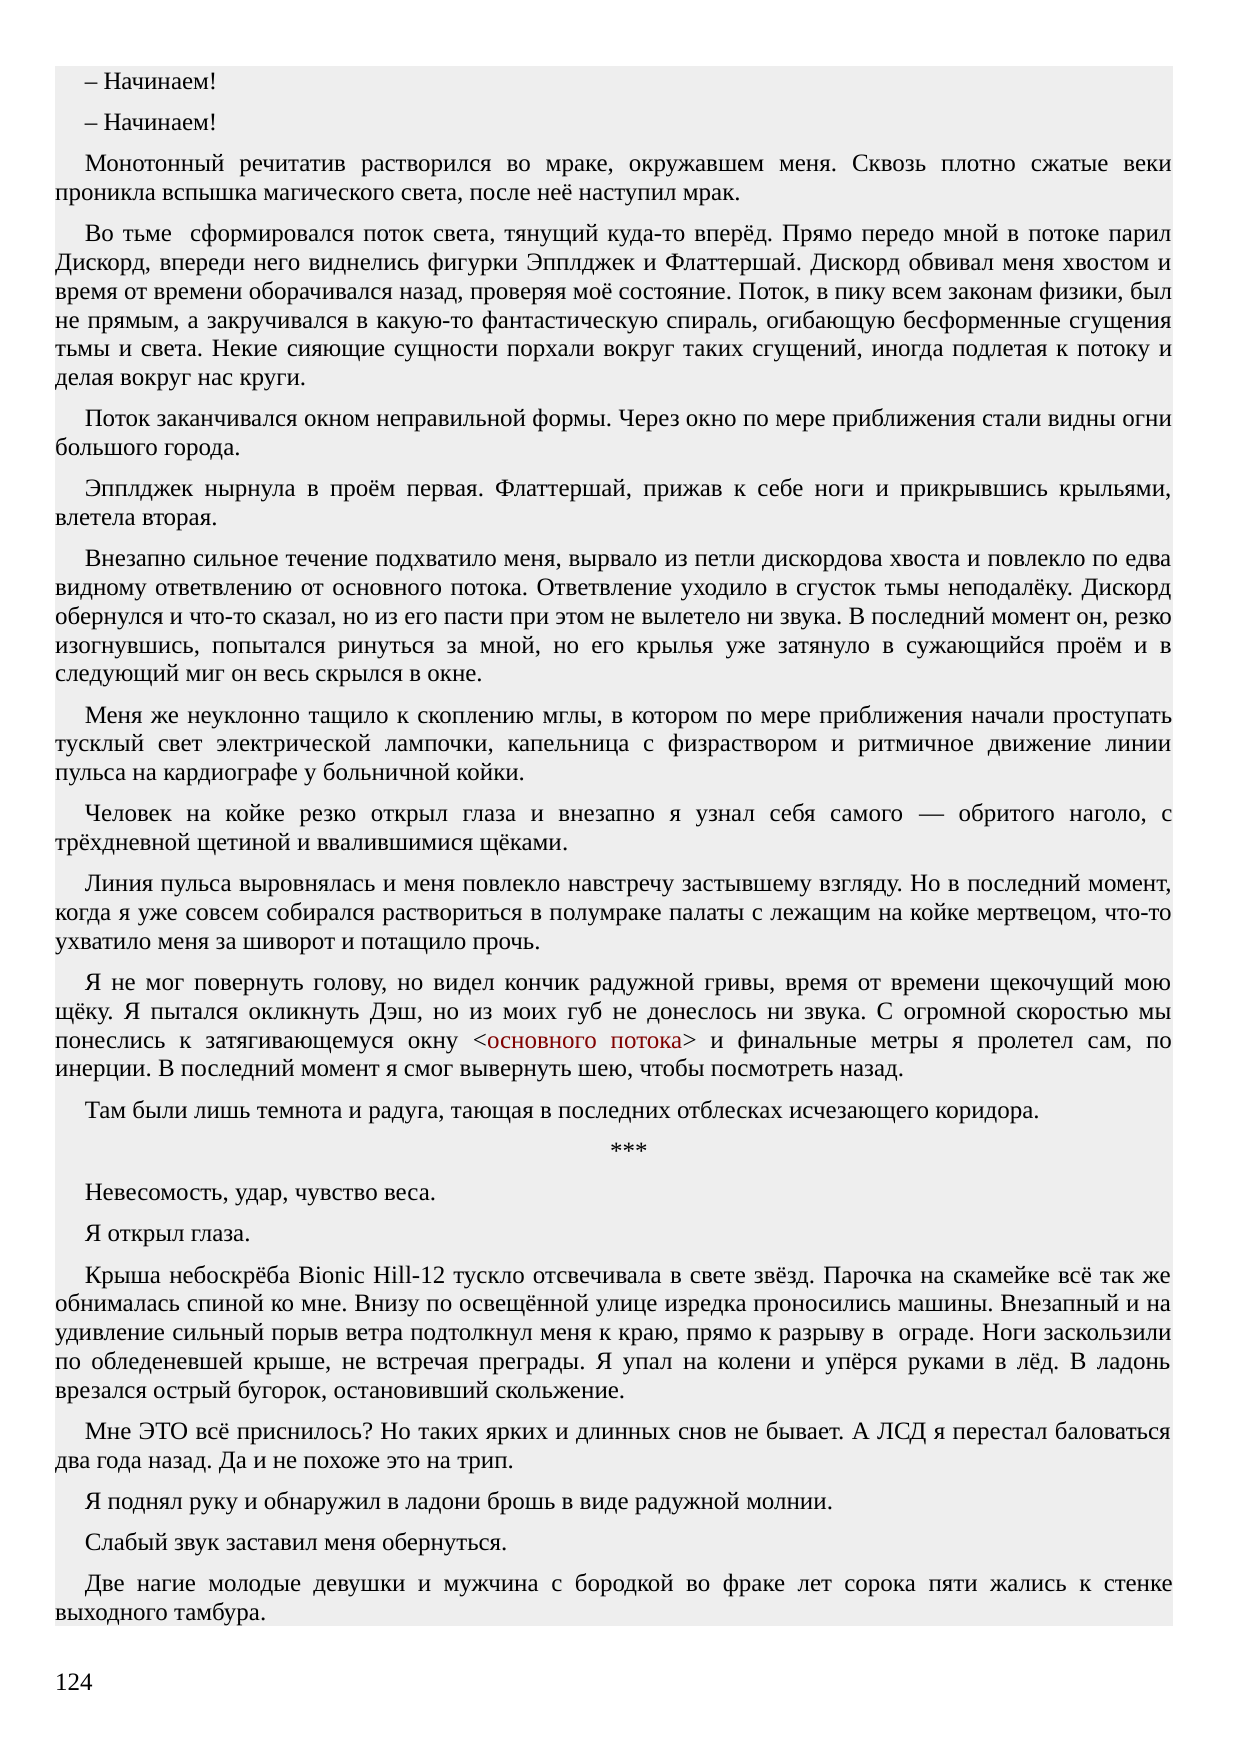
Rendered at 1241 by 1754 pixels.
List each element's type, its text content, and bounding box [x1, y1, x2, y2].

text Меня же неуклонно тащило к скоплению мглы, в котором по мере приближения начали проступать тусклый свет электрической лампочки, капельница с физраствором и ритмичное движение линии пульса на кардиографе у больничной койки. [55, 700, 1173, 786]
text Во тьме сформировался поток света, тянущий куда-то вперёд. Прямо передо мной в потоке парил Дискорд, впереди него виднелись фигурки Эпплджек и Флаттершай. Дискорд обвивал меня хвостом и время от времени оборачивался назад, проверяя моё состояние. Поток, в пику всем законам физики, был не прямым, а закручивался в какую-то фантастическую спираль, огибающую бесформенные сгущения тьмы и света. Некие сияющие сущности порхали вокруг таких сгущений, иногда подлетая к потоку и делая вокруг нас круги. [55, 218, 1173, 391]
text – Начинаем! [55, 107, 1173, 136]
text Я открыл глаза. [55, 1218, 1173, 1247]
text Там были лишь темнота и радуга, тающая в последних отблесках исчезающего коридора. [55, 1095, 1173, 1123]
text Внезапно сильное течение подхватило меня, вырвало из петли дискордова хвоста и повлекло по едва видному ответвлению от основного потока. Ответвление уходило в сгусток тьмы неподалёку. Дискорд обернулся и что-то сказал, но из его пасти при этом не вылетело ни звука. В последний момент он, резко изогнувшись, попытался ринуться за мной, но его крылья уже затянуло в сужающийся проём и в следующий миг он весь скрылся в окне. [55, 543, 1173, 687]
text Две нагие молодые девушки и мужчина с бородкой во фраке лет сорока пяти жались к стенке выходного тамбура. [55, 1568, 1173, 1626]
text Слабый звук заставил меня обернуться. [55, 1527, 1173, 1556]
text Я поднял руку и обнаружил в ладони брошь в виде радужной молнии. [55, 1486, 1173, 1515]
text Линия пульса выровнялась и меня повлекло навстречу застывшему взгляду. Но в последний момент, когда я уже совсем собирался раствориться в полумраке палаты с лежащим на койке мертвецом, что-то ухватило меня за шиворот и потащило прочь. [55, 868, 1173, 955]
text *** [55, 1136, 1173, 1165]
text Монотонный речитатив растворился во мраке, окружавшем меня. Сквозь плотно сжатые веки проникла вспышка магического света, после неё наступил мрак. [55, 148, 1173, 206]
text Эпплджек нырнула в проём первая. Флаттершай, прижав к себе ноги и прикрывшись крыльями, влетела вторая. [55, 473, 1173, 531]
text Поток заканчивался окном неправильной формы. Через окно по мере приближения стали видны огни большого города. [55, 403, 1173, 461]
text Невесомость, удар, чувство веса. [55, 1177, 1173, 1206]
text Человек на койке резко открыл глаза и внезапно я узнал себя самого — обритого наголо, с трёхдневной щетиной и ввалившимися щёками. [55, 798, 1173, 856]
text Крыша небоскрёба Bionic Hill-12 тускло отсвечивала в свете звёзд. Парочка на скамейке всё так же обнималась спиной ко мне. Внизу по освещённой улице изредка проносились машины. Внезапный и на удивление сильный порыв ветра подтолкнул меня к краю, прямо к разрыву в ограде. Ноги заскользили по обледеневшей крыше, не встречая преграды. Я упал на колени и упёрся руками в лёд. В ладонь врезался острый бугорок, остановивший скольжение. [55, 1260, 1173, 1403]
text Я не мог повернуть голову, но видел кончик радужной гривы, время от времени щекочущий мою щёку. Я пытался окликнуть Дэш, но из моих губ не донеслось ни звука. С огромной скоростью мы понеслись к затягивающемуся окну <основного потока> и финальные метры я пролетел сам, по инерции. В последний момент я смог вывернуть шею, чтобы посмотреть назад. [55, 967, 1173, 1082]
text Мне ЭТО всё приснилось? Но таких ярких и длинных снов не бывает. А ЛСД я перестал баловаться два года назад. Да и не похоже это на трип. [55, 1416, 1173, 1473]
text – Начинаем! [55, 66, 1173, 95]
